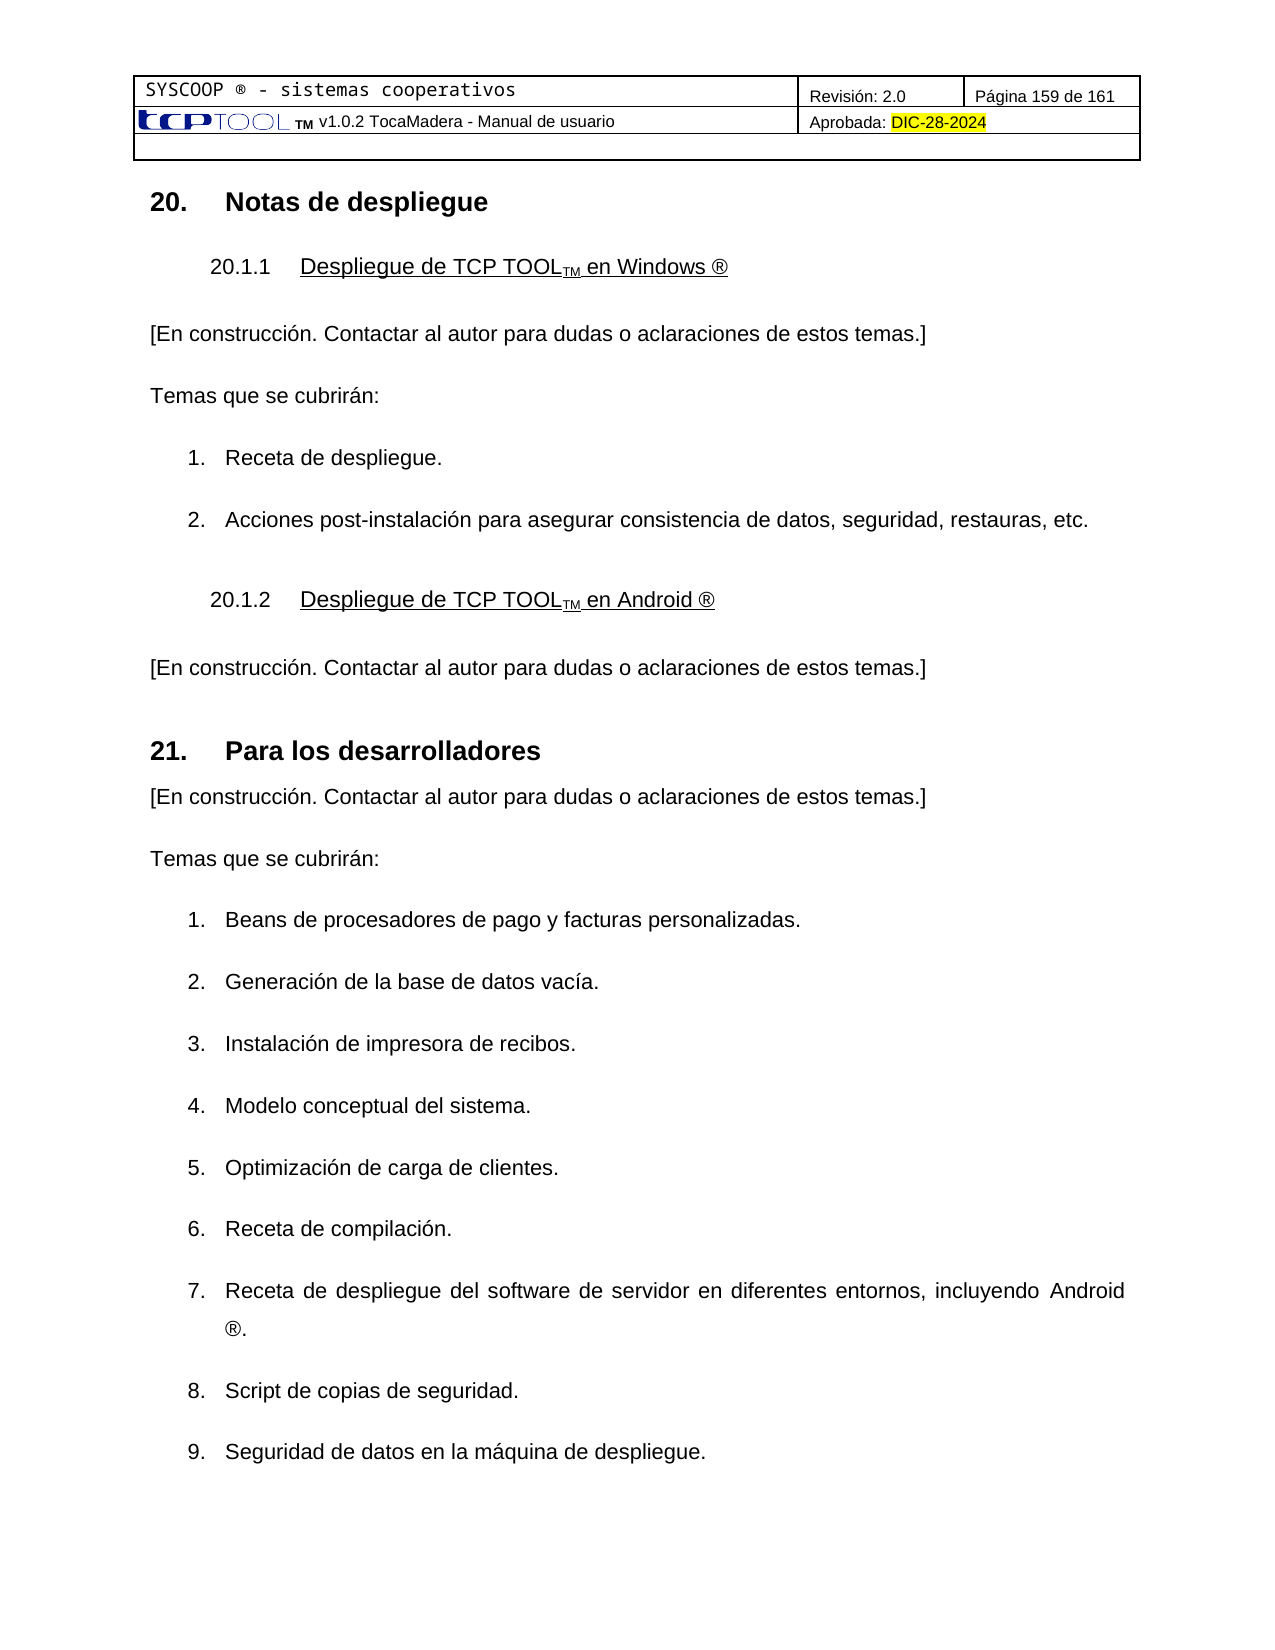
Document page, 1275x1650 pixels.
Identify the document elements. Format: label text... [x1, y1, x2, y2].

list Optimización de carga de clientes. [187, 1154, 1125, 1179]
subtitle Para los desarrolladores [150, 734, 1125, 766]
subtitle Despliegue de TCP TOOLTM en Windows ® [210, 253, 1125, 279]
subtitle Despliegue de TCP TOOLTM en Android ® [210, 586, 1125, 613]
list Instalación de impresora de recibos. [187, 1031, 1125, 1056]
list Acciones post-instalación para asegurar consistencia de datos, seguridad, restauras, etc. [187, 507, 1125, 532]
text [En construcción. Contactar al autor para dudas o aclaraciones de estos temas.] [150, 321, 1125, 346]
list Modelo conceptual del sistema. [187, 1093, 1125, 1118]
text Temas que se cubrirán: [150, 383, 1125, 408]
picture [138, 110, 290, 130]
list Generación de la base de datos vacía. [187, 969, 1125, 994]
subtitle Notas de despliegue [150, 186, 1125, 217]
list Receta de despliegue del software de servidor en diferentes entornos, incluyendo Android ®. [187, 1278, 1125, 1341]
text [En construcción. Contactar al autor para dudas o aclaraciones de estos temas.] [150, 784, 1125, 809]
list Receta de compilación. [187, 1216, 1125, 1241]
text Temas que se cubrirán: [150, 846, 1125, 871]
list Beans de procesadores de pago y facturas personalizadas. [187, 907, 1125, 932]
list Receta de despliegue. [187, 445, 1125, 470]
list Seguridad de datos en la máquina de despliegue. [187, 1439, 1125, 1464]
text [En construcción. Contactar al autor para dudas o aclaraciones de estos temas.] [150, 655, 1125, 680]
list Script de copias de seguridad. [187, 1377, 1125, 1403]
